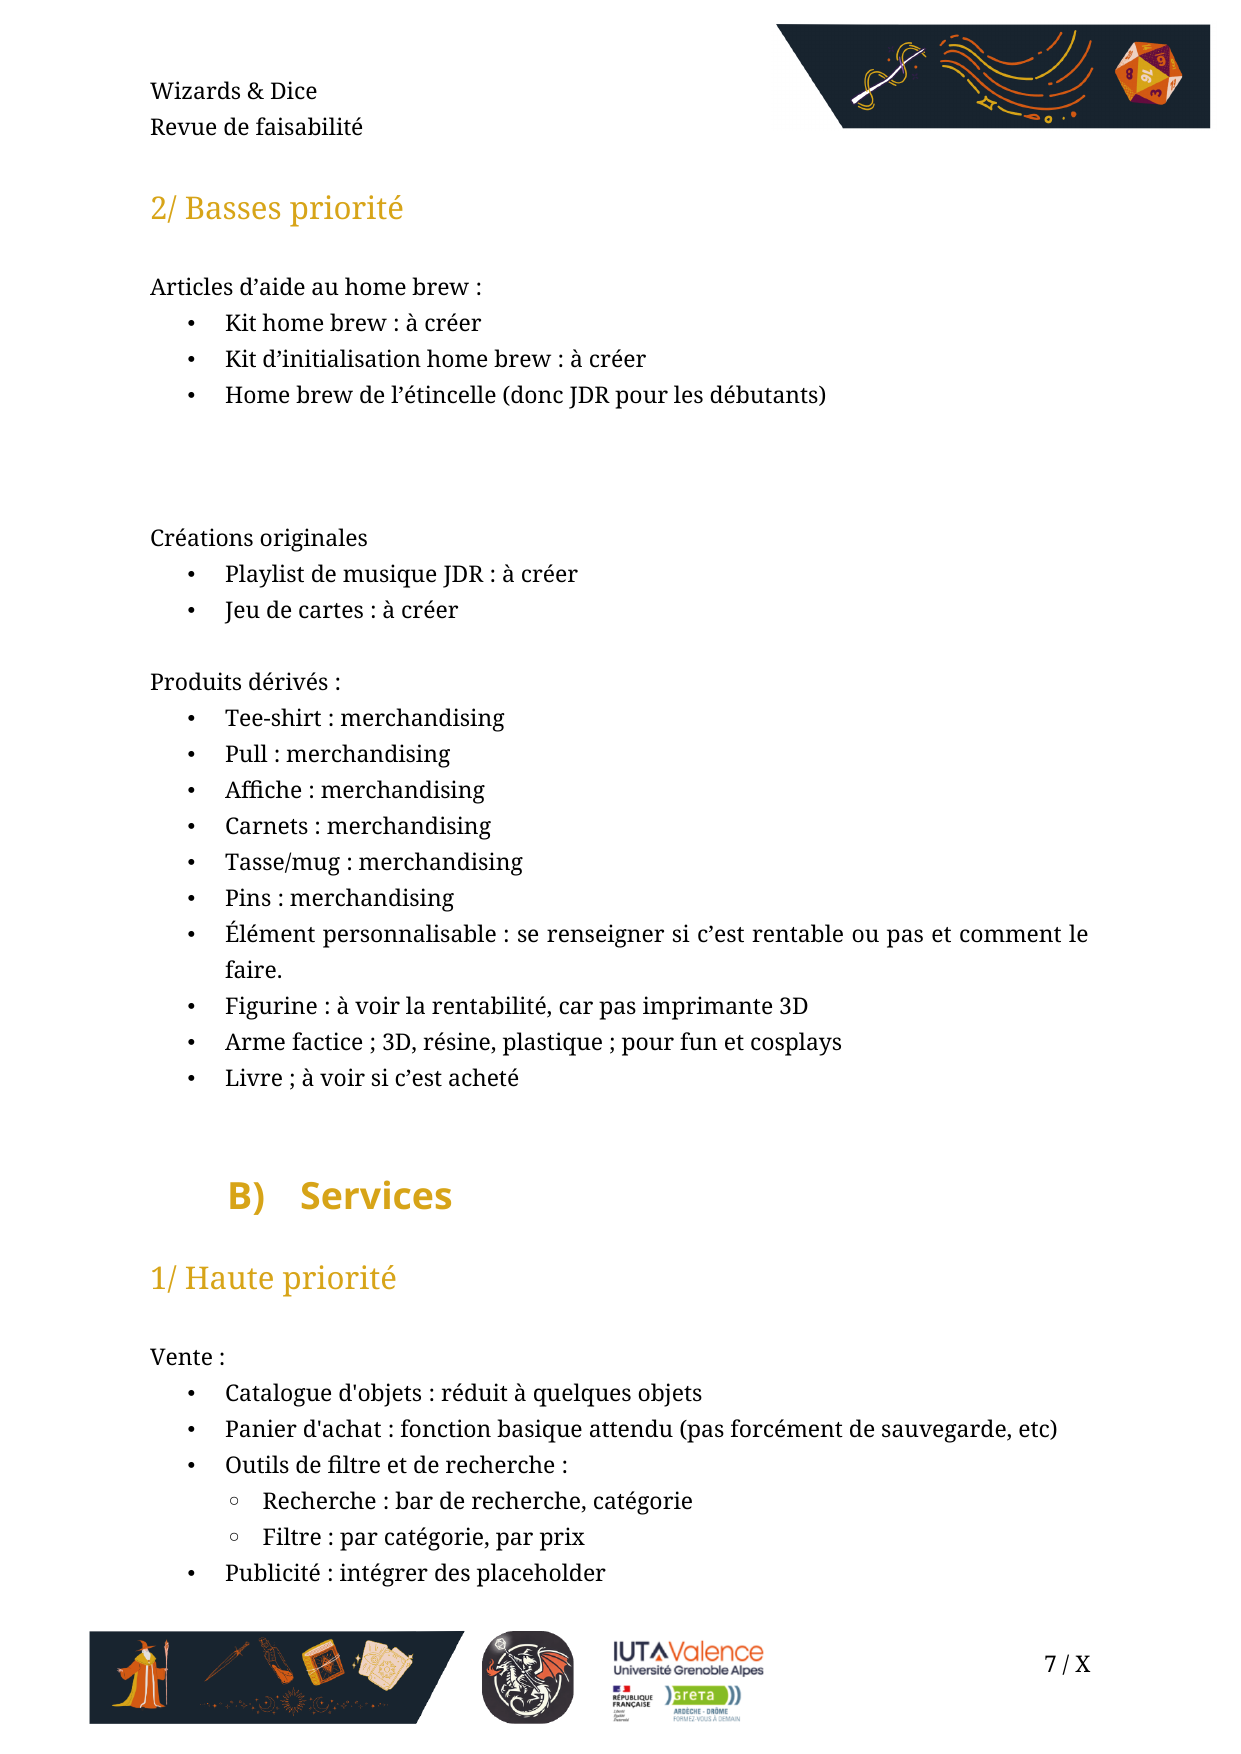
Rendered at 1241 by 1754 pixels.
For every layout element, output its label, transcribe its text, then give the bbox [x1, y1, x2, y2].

list Carnets : merchandising [187, 810, 1090, 841]
list Playlist de musique JDR : à créer [187, 558, 1090, 589]
subtitle Basses priorité [150, 186, 1090, 228]
subtitle Services [227, 1169, 1090, 1220]
list Catalogue d'objets : réduit à quelques objets [187, 1377, 1090, 1408]
list Tee-shirt : merchandising [187, 702, 1090, 733]
picture [771, 21, 1218, 131]
list Publicité : intégrer des placeholder [187, 1557, 1090, 1588]
text Produits dérivés : [150, 666, 1090, 697]
list Recherche : bar de recherche, catégorie [225, 1485, 1090, 1516]
list Jeu de cartes : à créer [187, 594, 1090, 626]
list Outils de filtre et de recherche : [187, 1449, 1090, 1480]
text Créations originales [150, 522, 1090, 554]
picture [81, 1620, 788, 1733]
list Tasse/mug : merchandising [187, 846, 1090, 877]
list Kit home brew : à créer [187, 307, 1090, 338]
list Home brew de l’étincelle (donc JDR pour les débutants) [187, 379, 1090, 410]
list Élément personnalisable : se renseigner si c’est rentable ou pas et comment le faire. [187, 918, 1090, 985]
list Filtre : par catégorie, par prix [225, 1521, 1090, 1552]
list Affiche : merchandising [187, 774, 1090, 805]
text Articles d’aide au home brew : [150, 271, 1090, 302]
list Arme factice ; 3D, résine, plastique ; pour fun et cosplays [187, 1026, 1090, 1057]
list Panier d'achat : fonction basique attendu (pas forcément de sauvegarde, etc) [187, 1413, 1090, 1444]
list Kit d’initialisation home brew : à créer [187, 343, 1090, 374]
list Livre ; à voir si c’est acheté [187, 1061, 1090, 1093]
list Figurine : à voir la rentabilité, car pas imprimante 3D [187, 989, 1090, 1021]
list Pins : merchandising [187, 882, 1090, 913]
list Pull : merchandising [187, 738, 1090, 769]
subtitle Haute priorité [150, 1256, 1090, 1299]
text Vente : [150, 1341, 1090, 1372]
